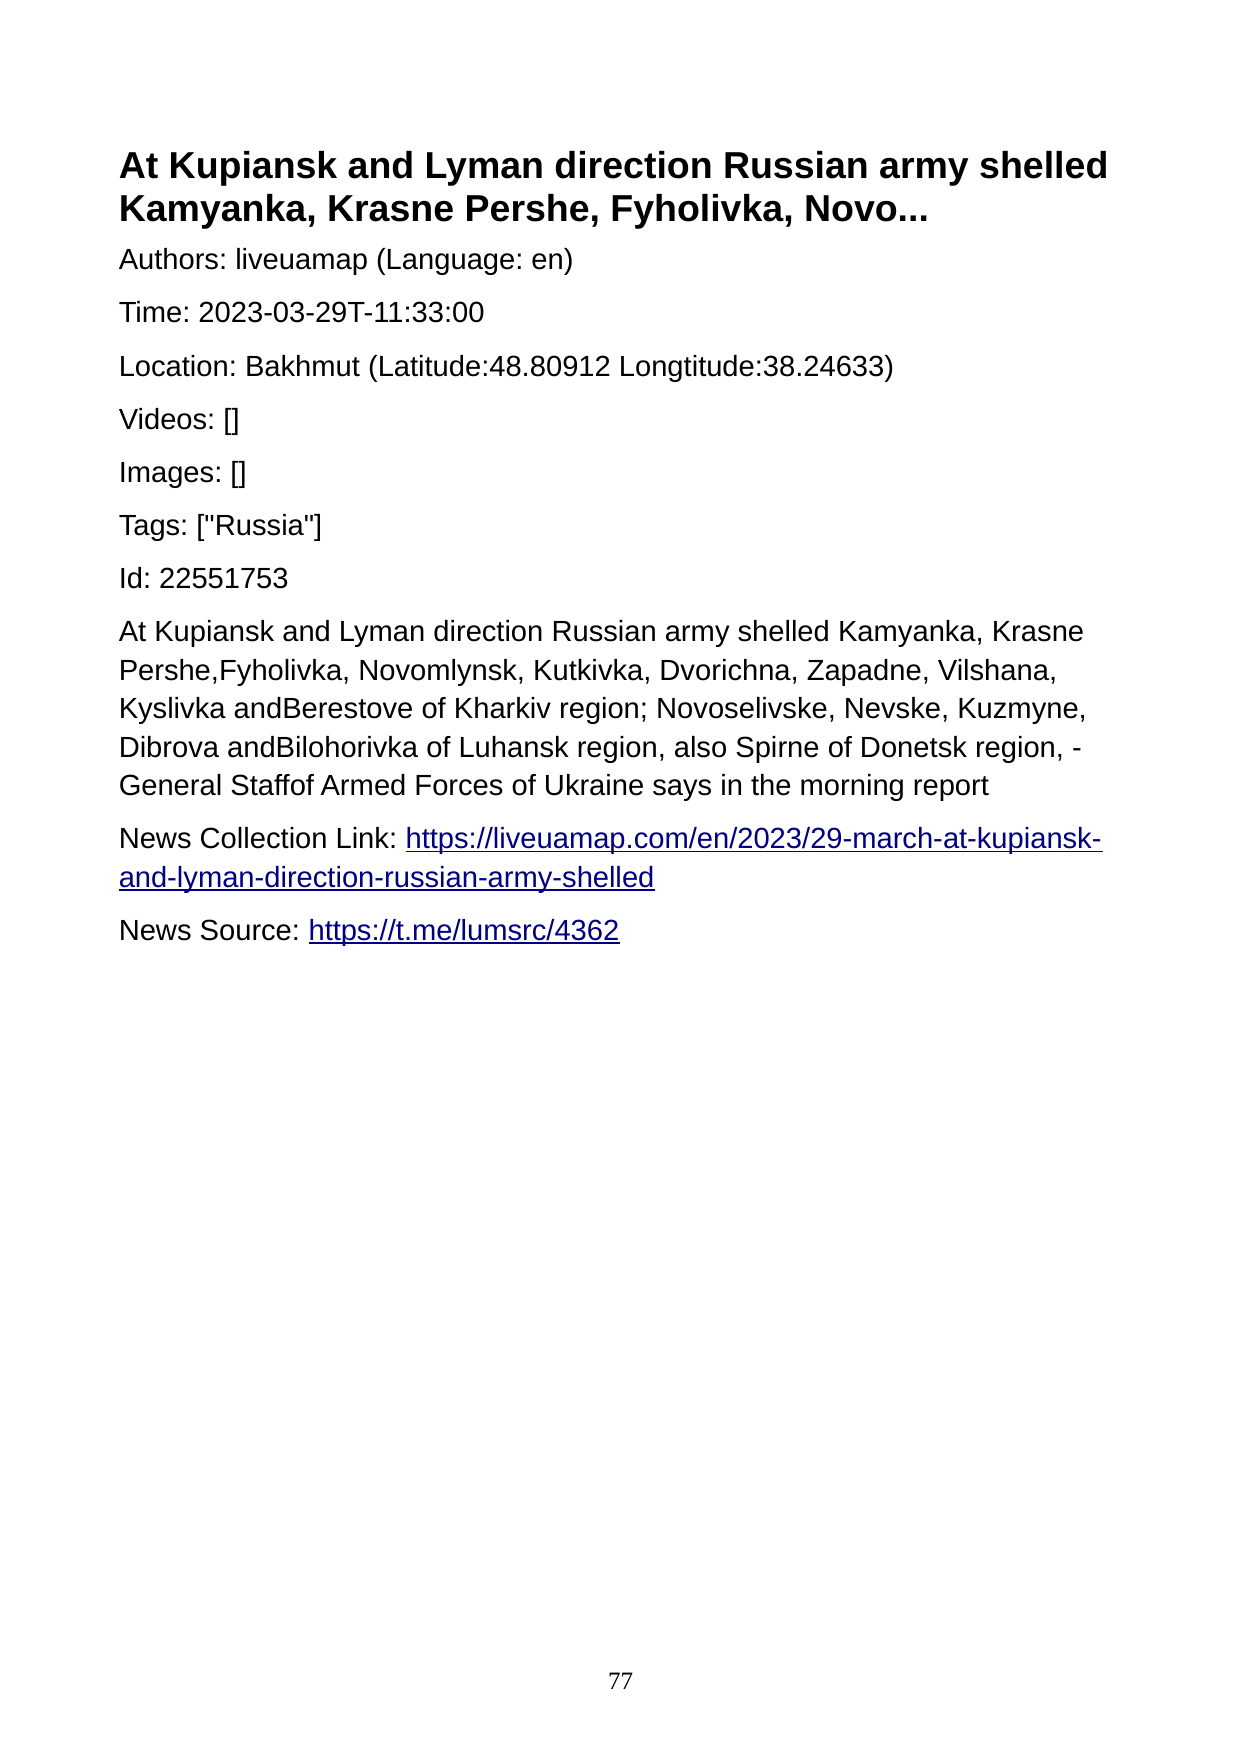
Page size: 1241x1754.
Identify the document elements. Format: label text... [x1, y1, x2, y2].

text Authors: liveuamap (Language: en) [118, 242, 1122, 276]
text News Collection Link: https://liveuamap.com/en/2023/29-march-at-kupiansk-and-lyman-direction-russian-army-shelled [118, 821, 1122, 893]
text Images: [] [118, 455, 1122, 488]
text Id: 22551753 [118, 561, 1122, 594]
text News Source: https://t.me/lumsrc/4362 [118, 913, 1122, 947]
subtitle At Kupiansk and Lyman direction Russian army shelled Kamyanka, Krasne Pershe, Fyholivka, Novo... [118, 143, 1122, 230]
text Time: 2023-03-29T-11:33:00 [118, 295, 1122, 329]
text At Kupiansk and Lyman direction Russian army shelled Kamyanka, Krasne Pershe,Fyholivka, Novomlynsk, Kutkivka, Dvorichna, Zapadne, Vilshana, Kyslivka andBerestove of Kharkiv region; Novoselivske, Nevske, Kuzmyne, Dibrova andBilohorivka of Luhansk region, also Spirne of Donetsk region, - General Staffof Armed Forces of Ukraine says in the morning report [118, 614, 1122, 802]
text Location: Bakhmut (Latitude:48.80912 Longtitude:38.24633) [118, 348, 1122, 382]
text Tags: ["Russia"] [118, 508, 1122, 541]
text Videos: [] [118, 402, 1122, 435]
